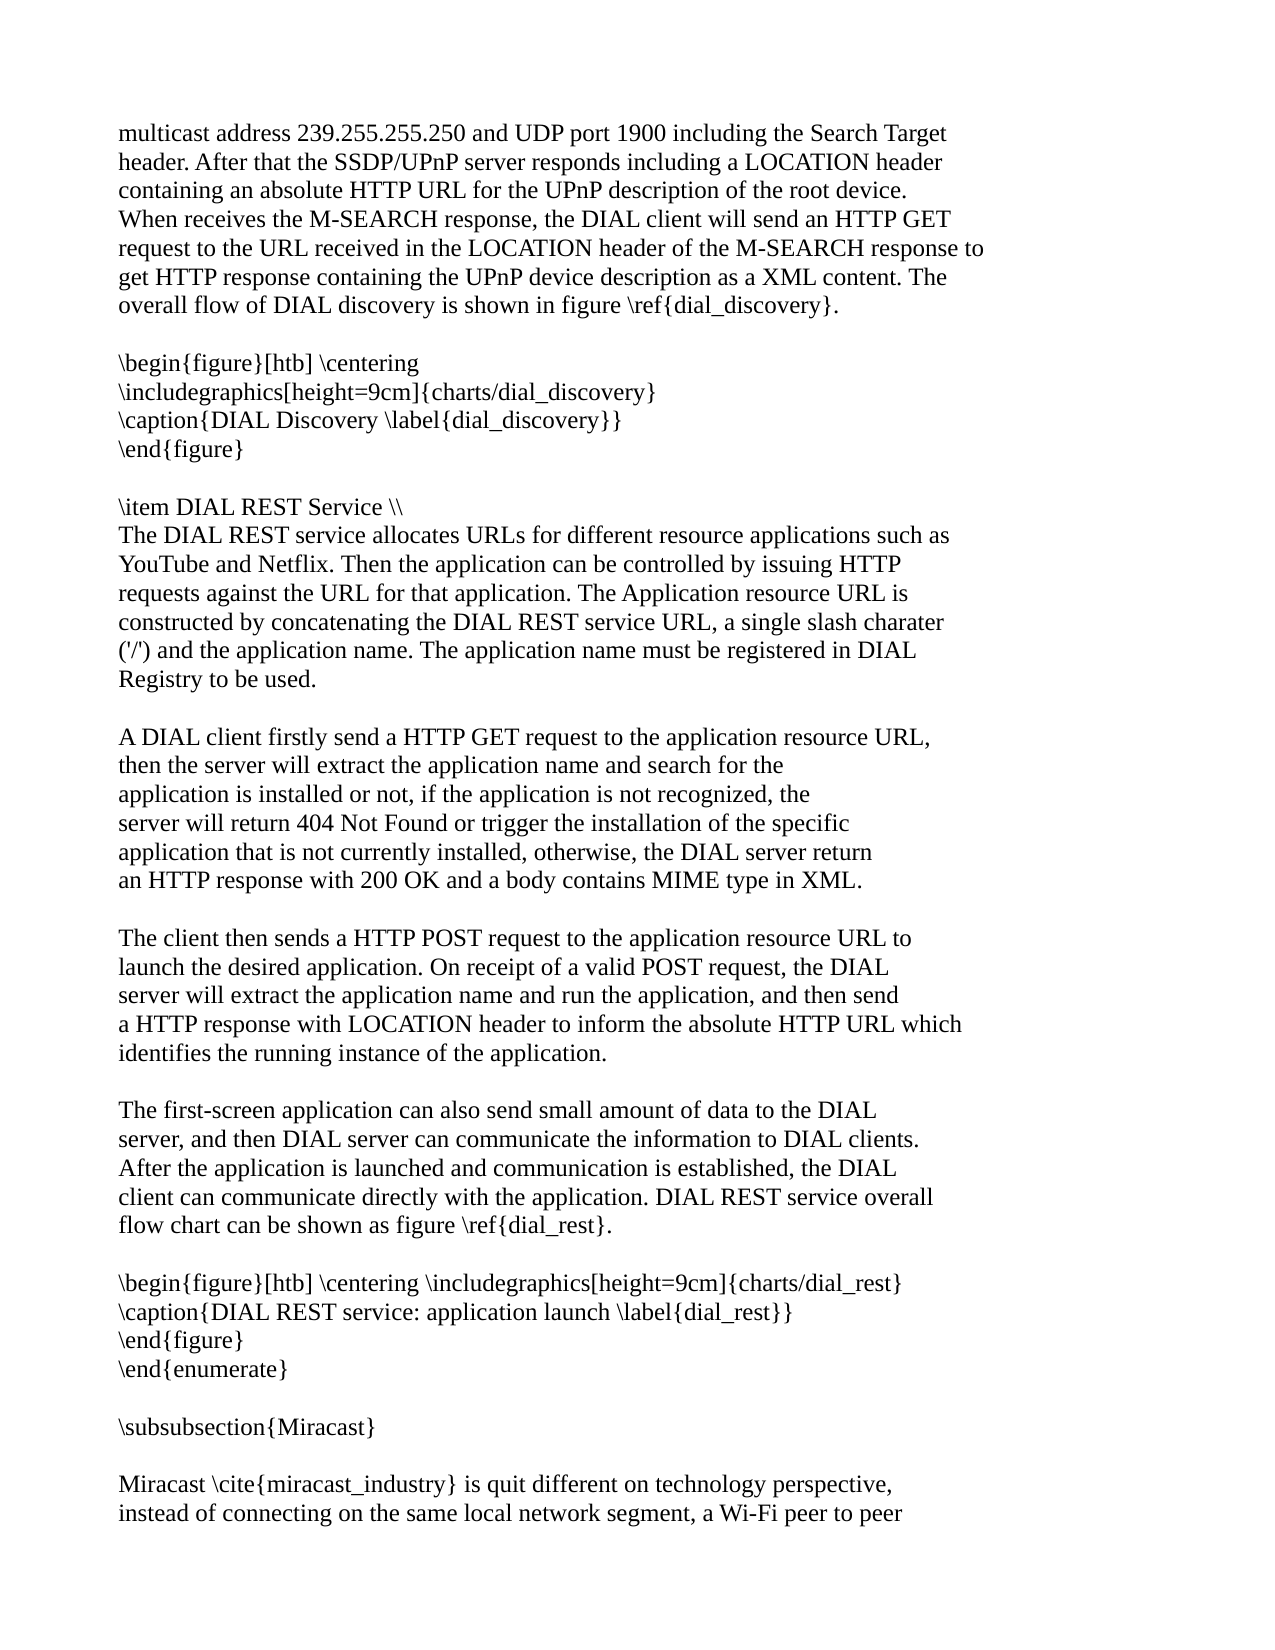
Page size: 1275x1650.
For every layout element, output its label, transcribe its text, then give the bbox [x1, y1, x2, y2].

text get HTTP response containing the UPnP device description as a XML content. The [118, 262, 1157, 291]
text ('/') and the application name. The application name must be registered in DIAL [118, 636, 1157, 664]
text overall flow of DIAL discovery is shown in figure \ref{dial_discovery}. [118, 291, 1157, 319]
text \end{figure} [118, 1326, 1157, 1354]
text flow chart can be shown as figure \ref{dial_rest}. [118, 1211, 1157, 1239]
text YouTube and Netflix. Then the application can be controlled by issuing HTTP [118, 549, 1157, 578]
text launch the desired application. On receipt of a valid POST request, the DIAL [118, 952, 1157, 981]
text client can communicate directly with the application. DIAL REST service overall [118, 1182, 1157, 1211]
text \begin{figure}[htb] \centering \includegraphics[height=9cm]{charts/dial_rest} [118, 1268, 1157, 1297]
text The client then sends a HTTP POST request to the application resource URL to [118, 923, 1157, 952]
text \item DIAL REST Service \\ [118, 492, 1157, 521]
text constructed by concatenating the DIAL REST service URL, a single slash charater [118, 607, 1157, 636]
text a HTTP response with LOCATION header to inform the absolute HTTP URL which [118, 1009, 1157, 1038]
text request to the URL received in the LOCATION header of the M-SEARCH response to [118, 233, 1157, 262]
text \includegraphics[height=9cm]{charts/dial_discovery} [118, 377, 1157, 406]
text \subsubsection{Miracast} [118, 1412, 1157, 1441]
text then the server will extract the application name and search for the [118, 751, 1157, 779]
text Registry to be used. [118, 664, 1157, 693]
text an HTTP response with 200 OK and a body contains MIME type in XML. [118, 866, 1157, 894]
text server will return 404 Not Found or trigger the installation of the specific [118, 808, 1157, 837]
text \end{figure} [118, 434, 1157, 463]
text The first-screen application can also send small amount of data to the DIAL [118, 1096, 1157, 1124]
text server will extract the application name and run the application, and then send [118, 981, 1157, 1009]
text application is installed or not, if the application is not recognized, the [118, 779, 1157, 808]
text multicast address 239.255.255.250 and UDP port 1900 including the Search Target [118, 118, 1157, 147]
text When receives the M-SEARCH response, the DIAL client will send an HTTP GET [118, 204, 1157, 233]
text containing an absolute HTTP URL for the UPnP description of the root device. [118, 176, 1157, 204]
text application that is not currently installed, otherwise, the DIAL server return [118, 837, 1157, 866]
text identifies the running instance of the application. [118, 1038, 1157, 1067]
text \begin{figure}[htb] \centering [118, 348, 1157, 377]
text A DIAL client firstly send a HTTP GET request to the application resource URL, [118, 722, 1157, 751]
text \caption{DIAL REST service: application launch \label{dial_rest}} [118, 1297, 1157, 1326]
text \caption{DIAL Discovery \label{dial_discovery}} [118, 406, 1157, 434]
text header. After that the SSDP/UPnP server responds including a LOCATION header [118, 147, 1157, 176]
text The DIAL REST service allocates URLs for different resource applications such as [118, 521, 1157, 549]
text server, and then DIAL server can communicate the information to DIAL clients. [118, 1124, 1157, 1153]
text Miracast \cite{miracast_industry} is quit different on technology perspective, [118, 1469, 1157, 1498]
text requests against the URL for that application. The Application resource URL is [118, 578, 1157, 607]
text After the application is launched and communication is established, the DIAL [118, 1153, 1157, 1182]
text instead of connecting on the same local network segment, a Wi-Fi peer to peer [118, 1498, 1157, 1527]
text \end{enumerate} [118, 1354, 1157, 1383]
